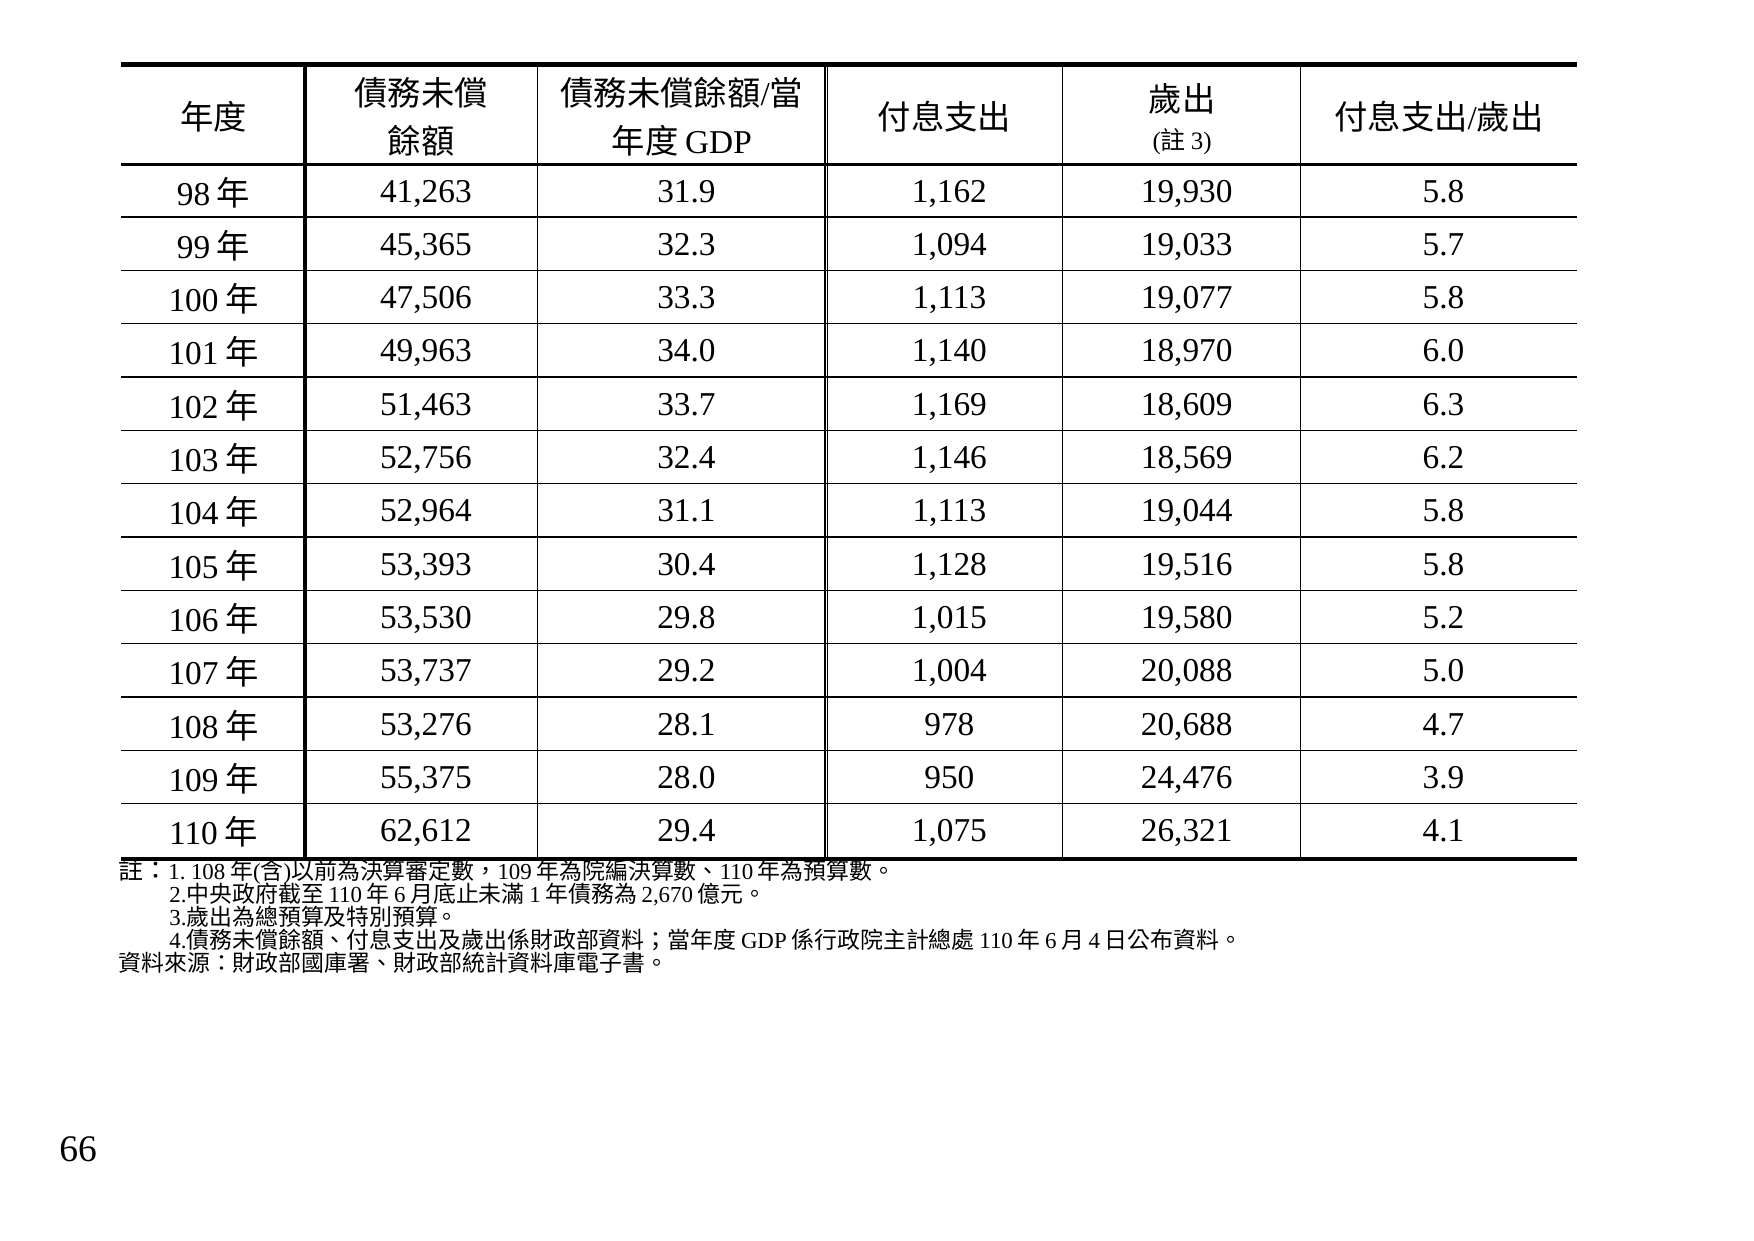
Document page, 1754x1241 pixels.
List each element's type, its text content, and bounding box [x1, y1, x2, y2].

text 資料來源：財政部國庫署、財政部統計資料庫電子書。 [118, 953, 1598, 976]
table_cell 33.7 [538, 378, 824, 430]
table_cell 28.0 [538, 751, 824, 803]
table_header 付息支出 [828, 67, 1062, 163]
table_cell 5.8 [1301, 166, 1577, 216]
table_cell 1,113 [828, 271, 1062, 323]
table_cell 978 [828, 698, 1062, 750]
table_cell 29.4 [538, 804, 824, 856]
table_cell 107年 [121, 644, 303, 696]
table_cell 53,530 [307, 591, 537, 643]
text 2.中央政府截至110年6月底止未滿1年債務為2,670億元。 [59, 884, 1613, 907]
table_header 歲出 (註3) [1063, 67, 1300, 163]
table_cell 32.3 [538, 218, 824, 270]
table_cell 32.4 [538, 431, 824, 483]
table_cell 51,463 [307, 378, 537, 430]
table_cell 1,169 [828, 378, 1062, 430]
table_header 債務未償 餘額 [307, 67, 537, 163]
table_header 債務未償餘額/當年度GDP [538, 67, 824, 163]
table_cell 104年 [121, 484, 303, 536]
table_cell 103年 [121, 431, 303, 483]
table_cell 20,688 [1063, 698, 1300, 750]
table_cell 5.8 [1301, 271, 1577, 323]
table_cell 1,094 [828, 218, 1062, 270]
table_cell 102年 [121, 378, 303, 430]
table_cell 1,015 [828, 591, 1062, 643]
table_cell 62,612 [307, 804, 537, 856]
table_cell 5.0 [1301, 644, 1577, 696]
table_cell 19,044 [1063, 484, 1300, 536]
table_cell 26,321 [1063, 804, 1300, 856]
table_cell 20,088 [1063, 644, 1300, 696]
table_cell 100年 [121, 271, 303, 323]
table_cell 19,033 [1063, 218, 1300, 270]
table_cell 1,075 [828, 804, 1062, 856]
table_cell 1,113 [828, 484, 1062, 536]
table_cell 18,569 [1063, 431, 1300, 483]
table_cell 1,140 [828, 324, 1062, 376]
table_cell 5.7 [1301, 218, 1577, 270]
table_cell 24,476 [1063, 751, 1300, 803]
text 3.歲出為總預算及特別預算。 [59, 907, 1613, 930]
table_cell 5.8 [1301, 538, 1577, 590]
table_cell 1,146 [828, 431, 1062, 483]
table_cell 5.2 [1301, 591, 1577, 643]
table_header 付息支出/歲出 [1301, 67, 1577, 163]
table_cell 18,609 [1063, 378, 1300, 430]
table_cell 55,375 [307, 751, 537, 803]
table_cell 108年 [121, 698, 303, 750]
table_cell 41,263 [307, 166, 537, 216]
table_cell 47,506 [307, 271, 537, 323]
table_cell 105年 [121, 538, 303, 590]
table_cell 1,004 [828, 644, 1062, 696]
table_cell 1,162 [828, 166, 1062, 216]
table_cell 5.8 [1301, 484, 1577, 536]
table_cell 31.1 [538, 484, 824, 536]
table_cell 52,964 [307, 484, 537, 536]
table_cell 98年 [121, 166, 303, 216]
table_cell 6.0 [1301, 324, 1577, 376]
table_cell 52,756 [307, 431, 537, 483]
table_header 年度 [121, 67, 303, 163]
table_cell 28.1 [538, 698, 824, 750]
table_cell 950 [828, 751, 1062, 803]
table_cell 53,737 [307, 644, 537, 696]
table_cell 45,365 [307, 218, 537, 270]
text 註：1. 108年(含)以前為決算審定數，109年為院編決算數、110年為預算數。 [118, 861, 1598, 884]
table_cell 6.2 [1301, 431, 1577, 483]
text 4.債務未償餘額、付息支出及歲出係財政部資料；當年度GDP係行政院主計總處110年6月4日公布資料。 [59, 930, 1613, 953]
table_cell 31.9 [538, 166, 824, 216]
table_cell 30.4 [538, 538, 824, 590]
table_cell 1,128 [828, 538, 1062, 590]
table_cell 101年 [121, 324, 303, 376]
table_cell 4.1 [1301, 804, 1577, 856]
table_cell 33.3 [538, 271, 824, 323]
table_cell 106年 [121, 591, 303, 643]
table_cell 99年 [121, 218, 303, 270]
table_cell 19,516 [1063, 538, 1300, 590]
table_cell 49,963 [307, 324, 537, 376]
table_cell 18,970 [1063, 324, 1300, 376]
table_cell 3.9 [1301, 751, 1577, 803]
table_cell 4.7 [1301, 698, 1577, 750]
table_cell 6.3 [1301, 378, 1577, 430]
table_cell 29.8 [538, 591, 824, 643]
table_cell 19,930 [1063, 166, 1300, 216]
table_cell 29.2 [538, 644, 824, 696]
table_cell 53,393 [307, 538, 537, 590]
table_cell 53,276 [307, 698, 537, 750]
table_cell 109年 [121, 751, 303, 803]
table_cell 19,077 [1063, 271, 1300, 323]
table_cell 110年 [121, 804, 303, 856]
table_cell 19,580 [1063, 591, 1300, 643]
table_cell 34.0 [538, 324, 824, 376]
